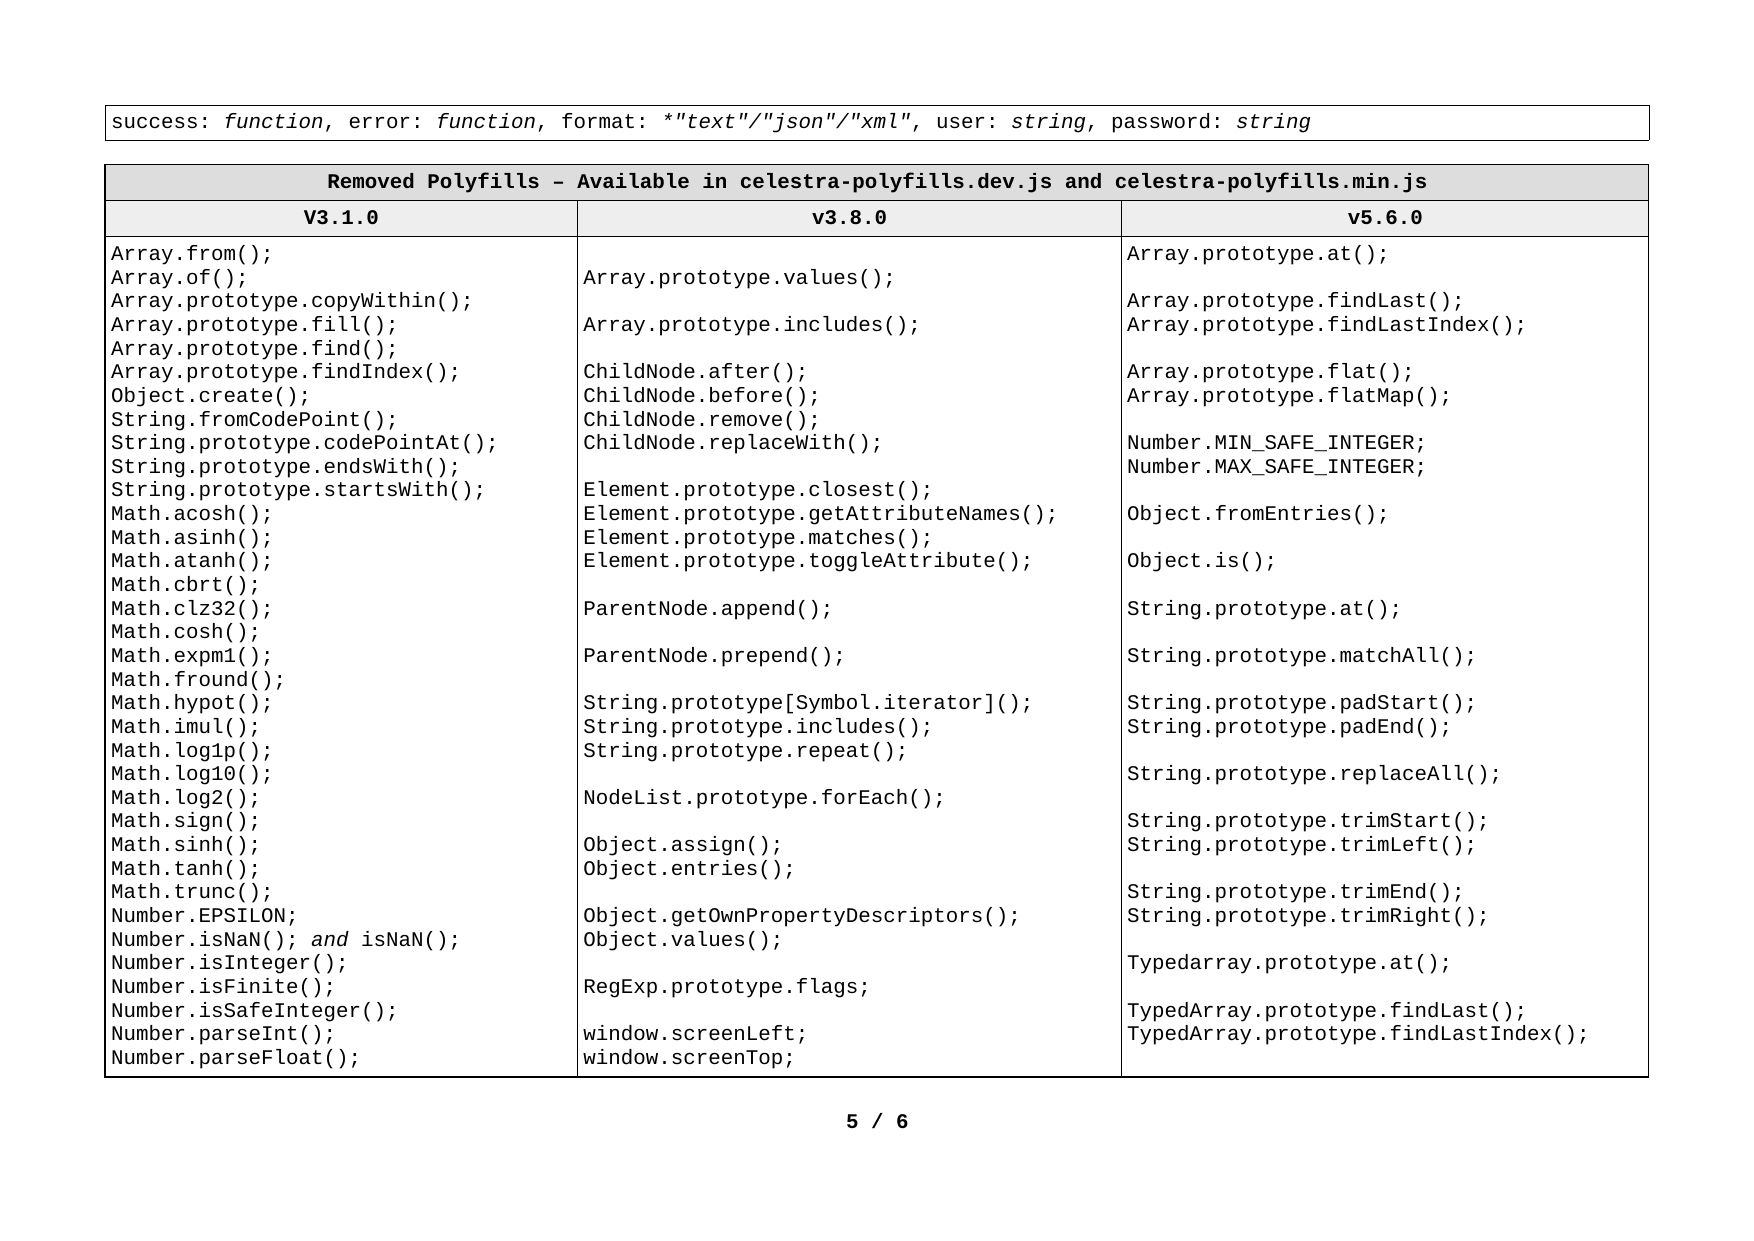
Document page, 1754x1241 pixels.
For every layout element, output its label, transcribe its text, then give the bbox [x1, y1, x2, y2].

table_cell Array.prototype.at(); Array.prototype.findLast(); Array.prototype.findLastIndex(); Array.prototype.flat(); Array.prototype.flatMap(); Number.MIN_SAFE_INTEGER; Number.MAX_SAFE_INTEGER; Object.fromEntries(); Object.is(); String.prototype.at(); String.prototype.matchAll(); String.prototype.padStart(); String.prototype.padEnd(); String.prototype.replaceAll(); String.prototype.trimStart(); String.prototype.trimLeft(); String.prototype.trimEnd(); String.prototype.trimRight(); Typedarray.prototype.at(); TypedArray.prototype.findLast(); TypedArray.prototype.findLastIndex(); [1122, 237, 1648, 1076]
table_header Removed Polyfills – Available in celestra-polyfills.dev.js and celestra-polyfills.min.js [106, 165, 1648, 200]
table_cell Array.from(); Array.of(); Array.prototype.copyWithin(); Array.prototype.fill(); Array.prototype.find(); Array.prototype.findIndex(); Object.create(); String.fromCodePoint(); String.prototype.codePointAt(); String.prototype.endsWith(); String.prototype.startsWith(); Math.acosh(); Math.asinh(); Math.atanh(); Math.cbrt(); Math.clz32(); Math.cosh(); Math.expm1(); Math.fround(); Math.hypot(); Math.imul(); Math.log1p(); Math.log10(); Math.log2(); Math.sign(); Math.sinh(); Math.tanh(); Math.trunc(); Number.EPSILON; Number.isNaN(); and isNaN(); Number.isInteger(); Number.isFinite(); Number.isSafeInteger(); Number.parseInt(); Number.parseFloat(); [106, 237, 577, 1076]
table_cell v5.6.0 [1122, 201, 1648, 236]
table_cell success: function, error: function, format: *"text"/"json"/"xml", user: string, password: string [106, 106, 1649, 140]
table_cell Array.prototype.values(); Array.prototype.includes(); ChildNode.after(); ChildNode.before(); ChildNode.remove(); ChildNode.replaceWith(); Element.prototype.closest(); Element.prototype.getAttributeNames(); Element.prototype.matches(); Element.prototype.toggleAttribute(); ParentNode.append(); ParentNode.prepend(); String.prototype[Symbol.iterator](); String.prototype.includes(); String.prototype.repeat(); NodeList.prototype.forEach(); Object.assign(); Object.entries(); Object.getOwnPropertyDescriptors(); Object.values(); RegExp.prototype.flags; window.screenLeft; window.screenTop; [578, 237, 1121, 1076]
table_cell v3.8.0 [578, 201, 1121, 236]
table_cell V3.1.0 [106, 201, 577, 236]
